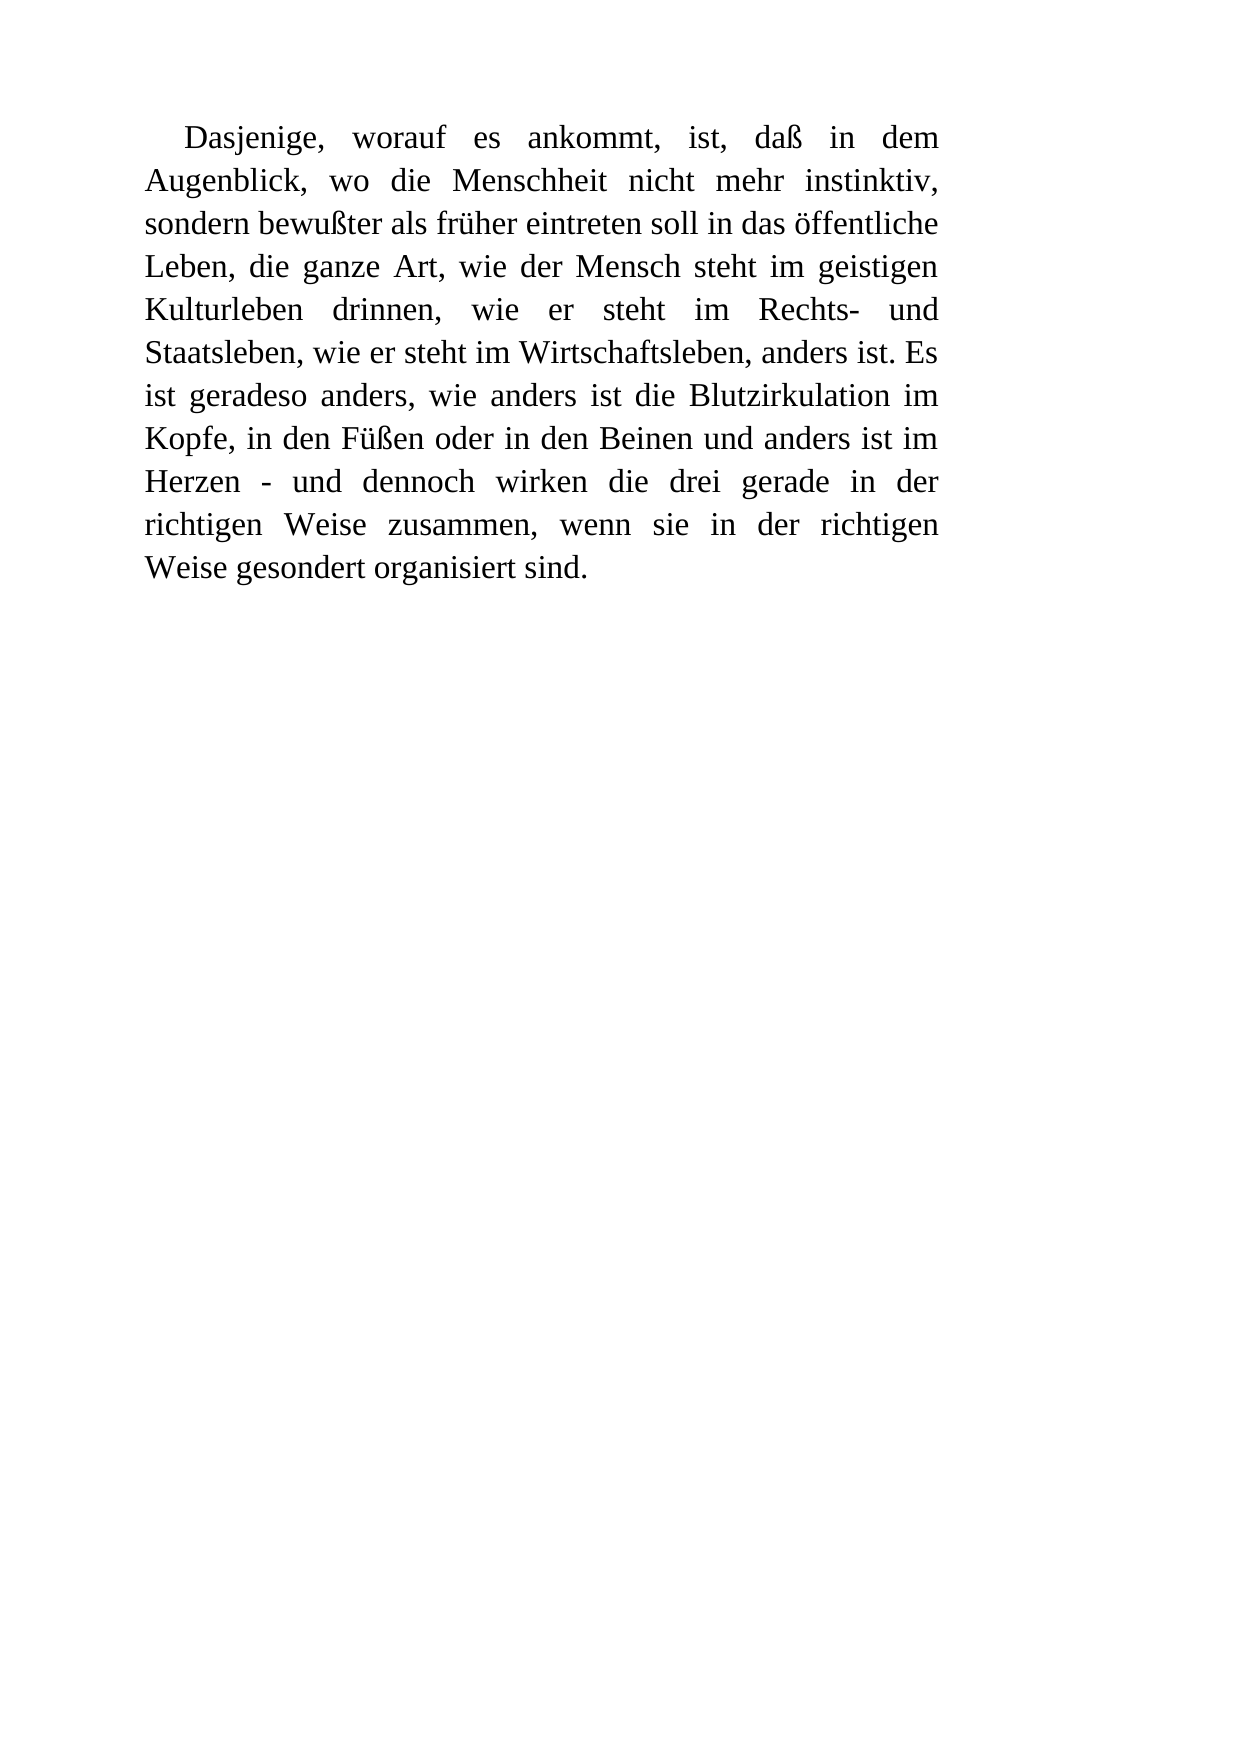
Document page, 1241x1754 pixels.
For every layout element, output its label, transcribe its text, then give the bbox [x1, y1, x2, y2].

text Dasjenige, worauf es ankommt, ist, daß in dem Augenblick, wo die Menschheit nicht mehr instinktiv, sondern bewußter als früher eintreten soll in das öffentliche Leben, die ganze Art, wie der Mensch steht im geistigen Kulturleben drinnen, wie er steht im Rechts- und Staatsleben, wie er steht im Wirtschaftsleben, anders ist. Es ist geradeso anders, wie anders ist die Blutzirkulation im Kopfe, in den Füßen oder in den Beinen und anders ist im Herzen - und dennoch wirken die drei gerade in der richtigen Weise zusammen, wenn sie in der richtigen Weise gesondert organisiert sind. [144, 118, 939, 585]
